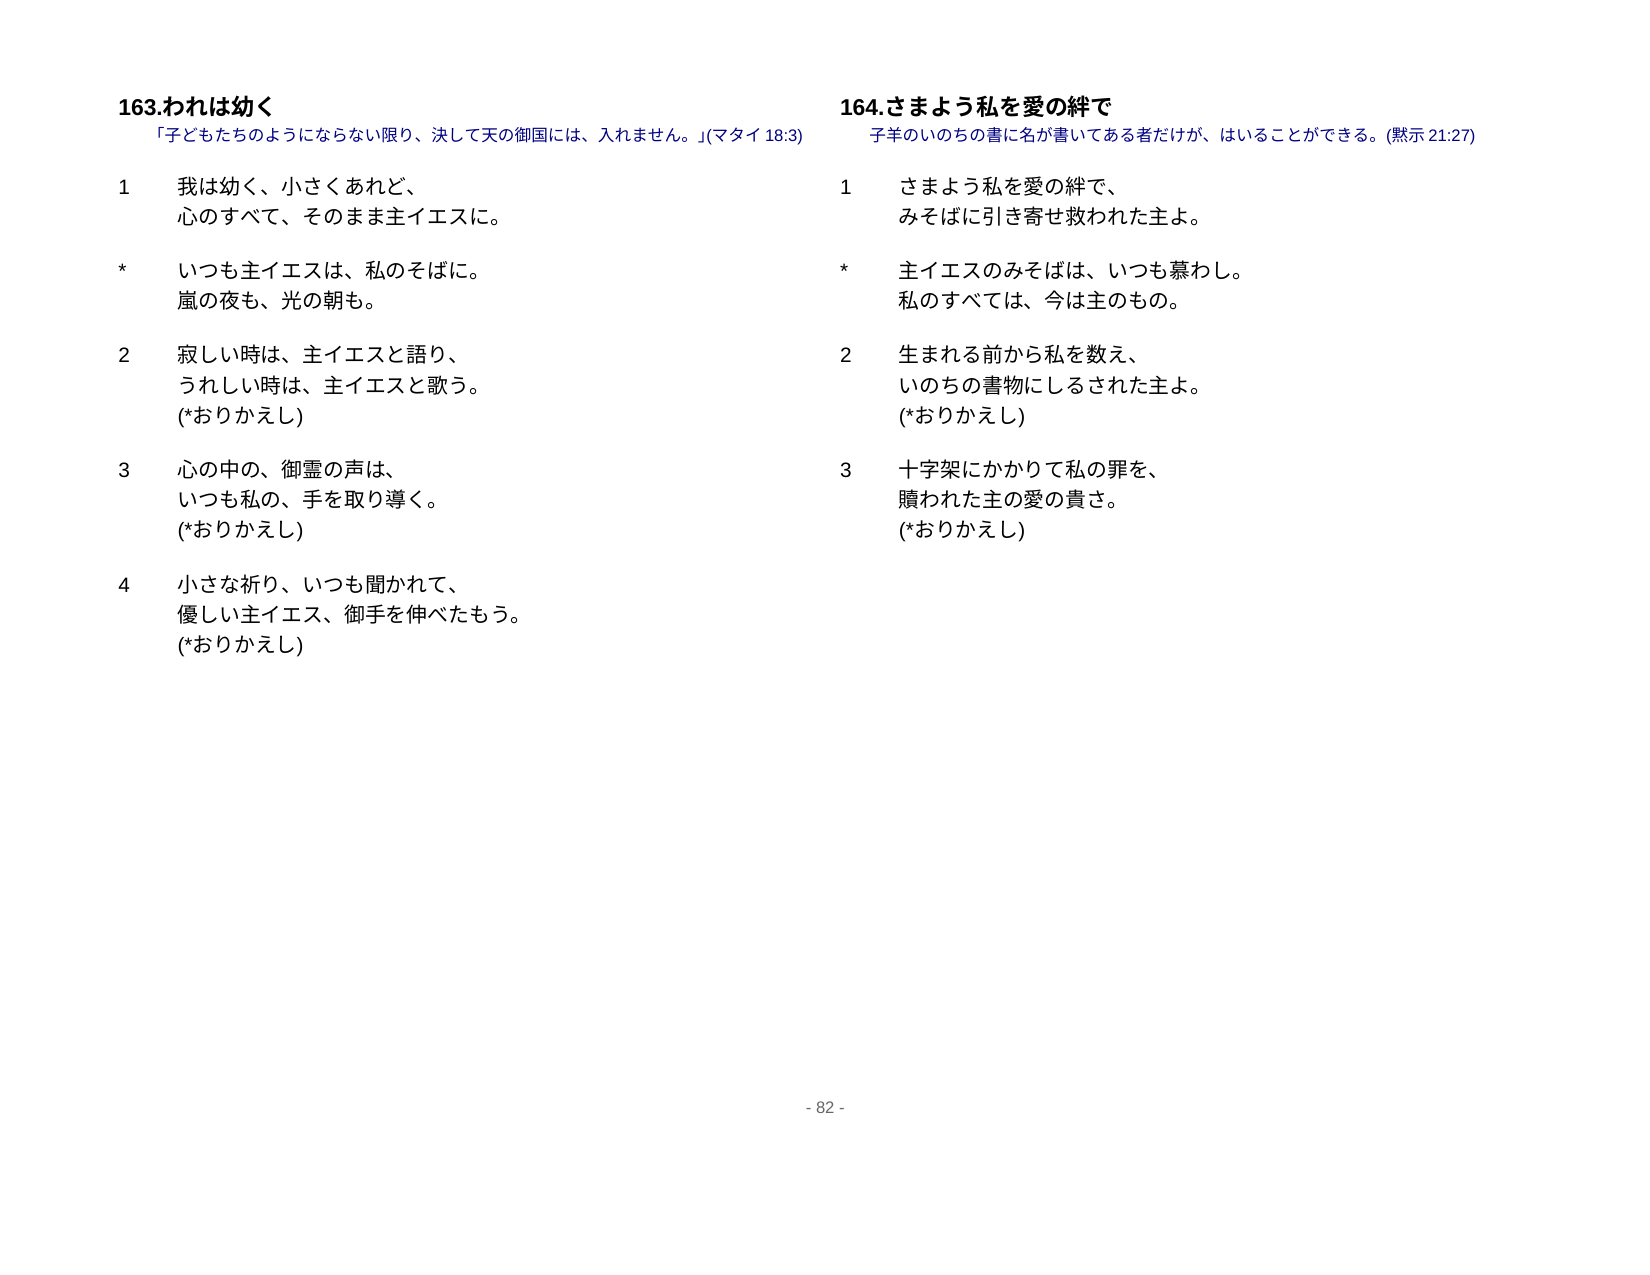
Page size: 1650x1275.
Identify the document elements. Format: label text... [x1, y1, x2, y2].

text 1 我は幼く、小さくあれど、 [118, 170, 810, 200]
title 164.さまよう私を愛の絆で [840, 88, 1532, 122]
text (*おりかえし) [118, 514, 810, 544]
text 3 心の中の、御霊の声は、 [118, 453, 810, 483]
text 2 生まれる前から私を数え、 [840, 339, 1532, 369]
text 子羊のいのちの書に名が書いてある者だけが、はいることができる。(黙示21:27) [869, 122, 1532, 146]
text * 主イエスのみそばは、いつも慕わし。 [840, 254, 1532, 284]
text 3 十字架にかかりて私の罪を、 [840, 453, 1532, 483]
text 4 小さな祈り、いつも聞かれて、 [118, 568, 810, 598]
title 163.われは幼く [118, 88, 810, 122]
text 心のすべて、そのまま主イエスに。 [118, 200, 810, 230]
text うれしい時は、主イエスと歌う。 [118, 369, 810, 399]
text * いつも主イエスは、私のそばに。 [118, 254, 810, 284]
text みそばに引き寄せ救われた主よ。 [840, 200, 1532, 230]
text 「子どもたちのようにならない限り、決して天の御国には、入れません。｣(マタイ18:3) [148, 122, 810, 146]
text 1 さまよう私を愛の絆で、 [840, 170, 1532, 200]
text 私のすべては、今は主のもの。 [840, 284, 1532, 315]
text (*おりかえし) [118, 628, 810, 658]
text (*おりかえし) [840, 399, 1532, 429]
text (*おりかえし) [840, 514, 1532, 544]
text 2 寂しい時は、主イエスと語り、 [118, 339, 810, 369]
text 嵐の夜も、光の朝も。 [118, 284, 810, 315]
text (*おりかえし) [118, 399, 810, 429]
text いつも私の、手を取り導く。 [118, 483, 810, 514]
text いのちの書物にしるされた主よ。 [840, 369, 1532, 399]
text 贖われた主の愛の貴さ。 [840, 483, 1532, 514]
text 優しい主イエス、御手を伸べたもう。 [118, 598, 810, 628]
